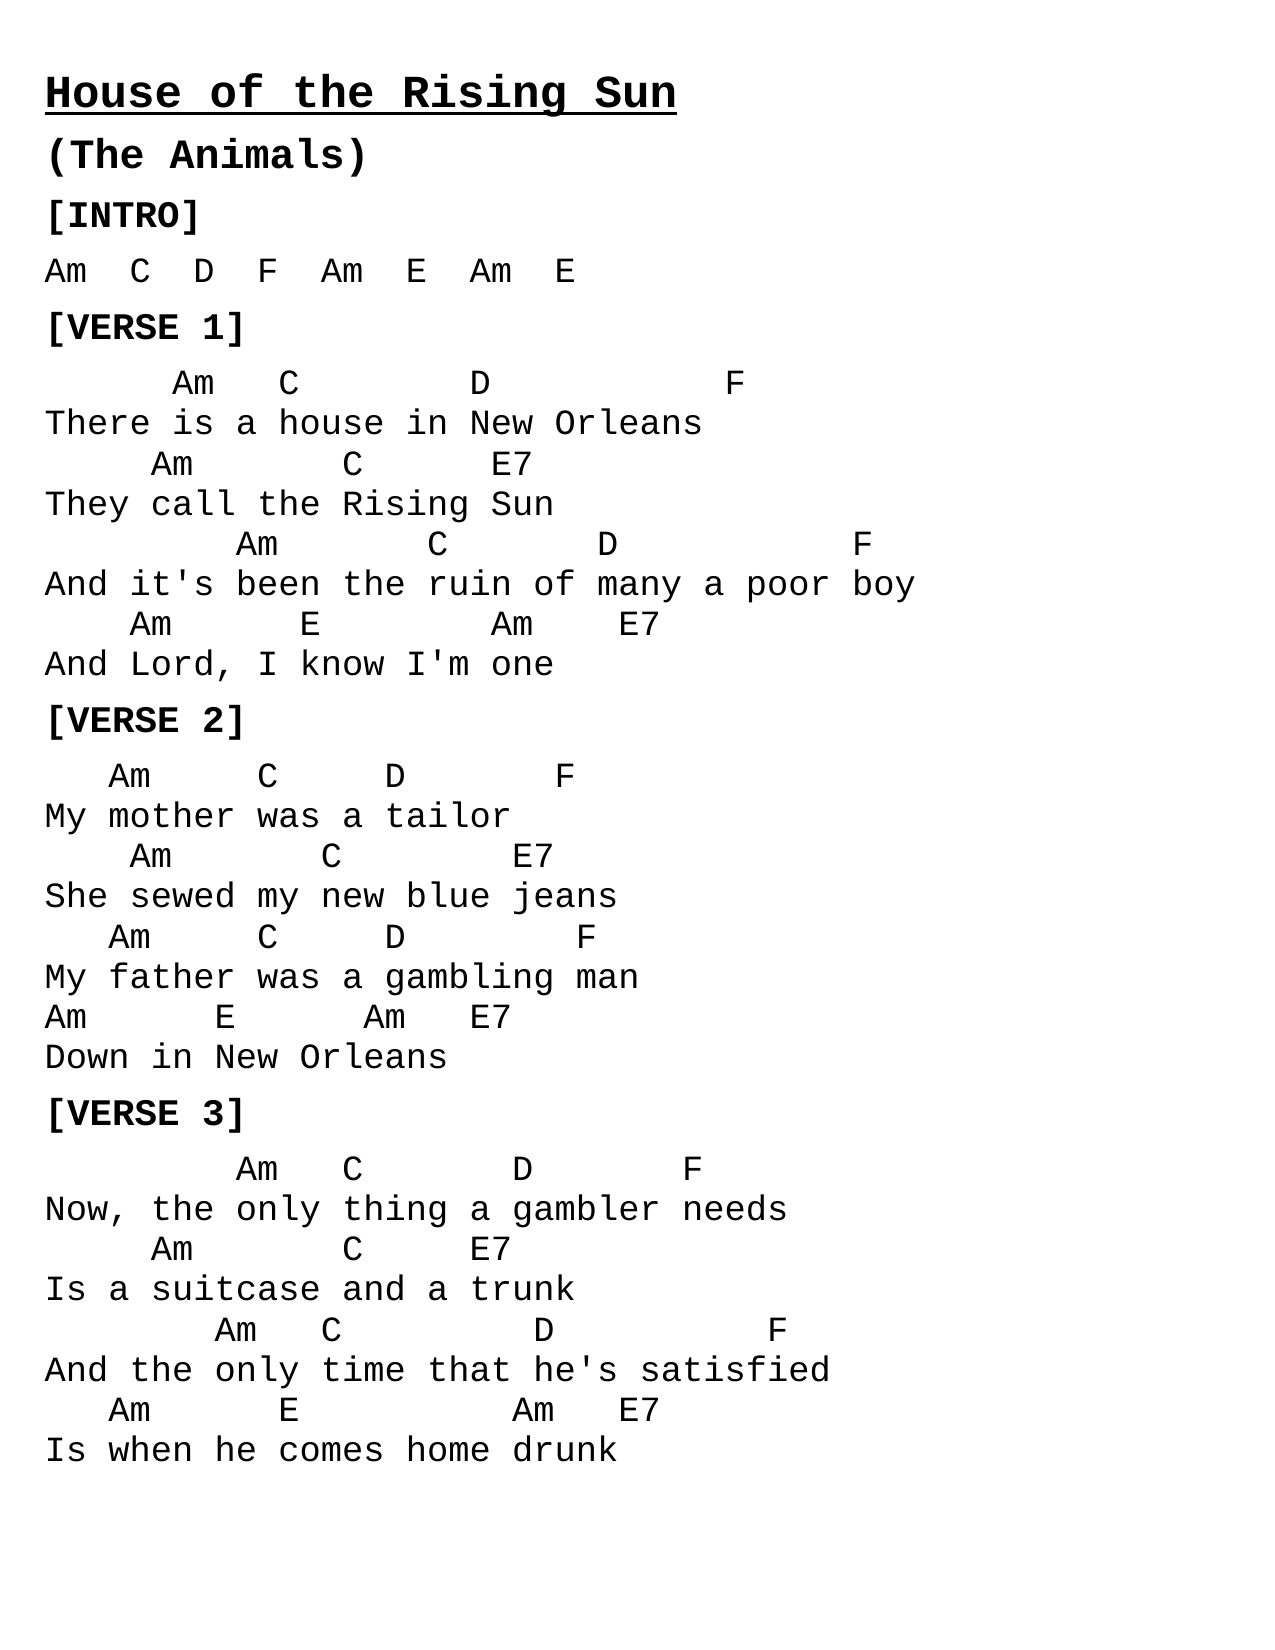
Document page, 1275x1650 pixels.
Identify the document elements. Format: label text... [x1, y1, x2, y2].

text Am C D F Am E Am E [44, 253, 1231, 293]
text Am C D F [44, 918, 1231, 959]
text Now, the only thing a gambler needs [44, 1191, 1231, 1231]
text Am C E7 [44, 1231, 1231, 1271]
text And the only time that he's satisfied [44, 1352, 1231, 1392]
subtitle (The Animals) [44, 134, 1231, 181]
subtitle House of the Rising Sun [44, 69, 1231, 121]
subtitle [INTRO] [44, 196, 1231, 238]
text Am C D F [44, 365, 1231, 405]
text Am C E7 [44, 445, 1231, 486]
text My mother was a tailor [44, 798, 1231, 838]
subtitle [VERSE 3] [44, 1094, 1231, 1136]
subtitle [VERSE 1] [44, 308, 1231, 350]
text Am C D F [44, 758, 1231, 798]
text Am E Am E7 [44, 999, 1231, 1039]
text And Lord, I know I'm one [44, 646, 1231, 686]
text There is a house in New Orleans [44, 405, 1231, 445]
text Am C D F [44, 526, 1231, 566]
text They call the Rising Sun [44, 486, 1231, 526]
text She sewed my new blue jeans [44, 878, 1231, 918]
text Is a suitcase and a trunk [44, 1271, 1231, 1311]
text Am E Am E7 [44, 606, 1231, 646]
text Am C E7 [44, 838, 1231, 878]
text Is when he comes home drunk [44, 1432, 1231, 1472]
subtitle [VERSE 2] [44, 701, 1231, 743]
text Down in New Orleans [44, 1039, 1231, 1079]
text Am C D F [44, 1151, 1231, 1191]
text And it's been the ruin of many a poor boy [44, 566, 1231, 606]
text Am C D F [44, 1311, 1231, 1352]
text My father was a gambling man [44, 959, 1231, 999]
text Am E Am E7 [44, 1392, 1231, 1432]
